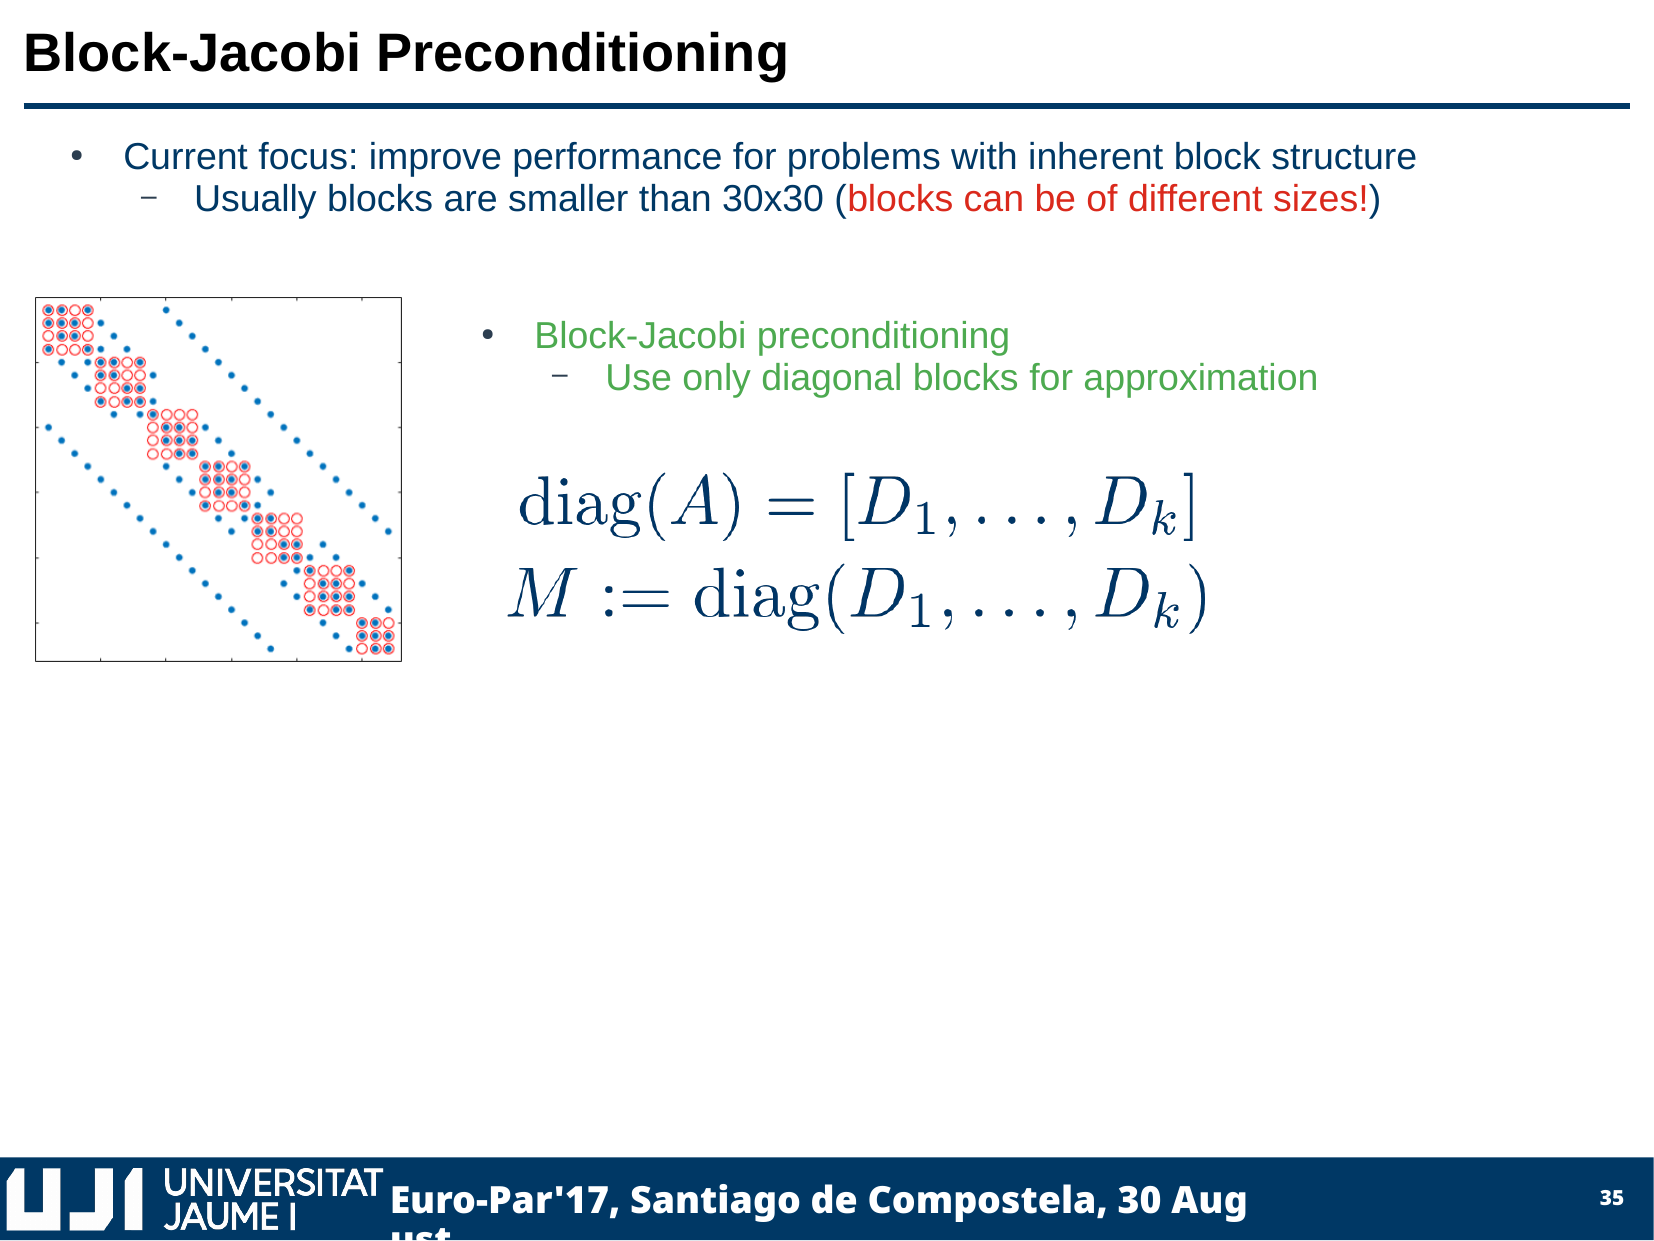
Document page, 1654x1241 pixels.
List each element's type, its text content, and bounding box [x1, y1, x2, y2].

text_box Current focus: improve performance for problems with inherent block structure Usually blocks are smaller than 30x30 (blocks can be of different sizes!) [37, 128, 1583, 260]
picture [519, 472, 1193, 541]
title Block-Jacobi Preconditioning [23, 0, 1630, 107]
picture [0, 1158, 390, 1241]
picture [507, 563, 1205, 634]
text_box Block-Jacobi preconditioning Use only diagonal blocks for approximation [448, 307, 1424, 414]
picture [35, 297, 402, 662]
